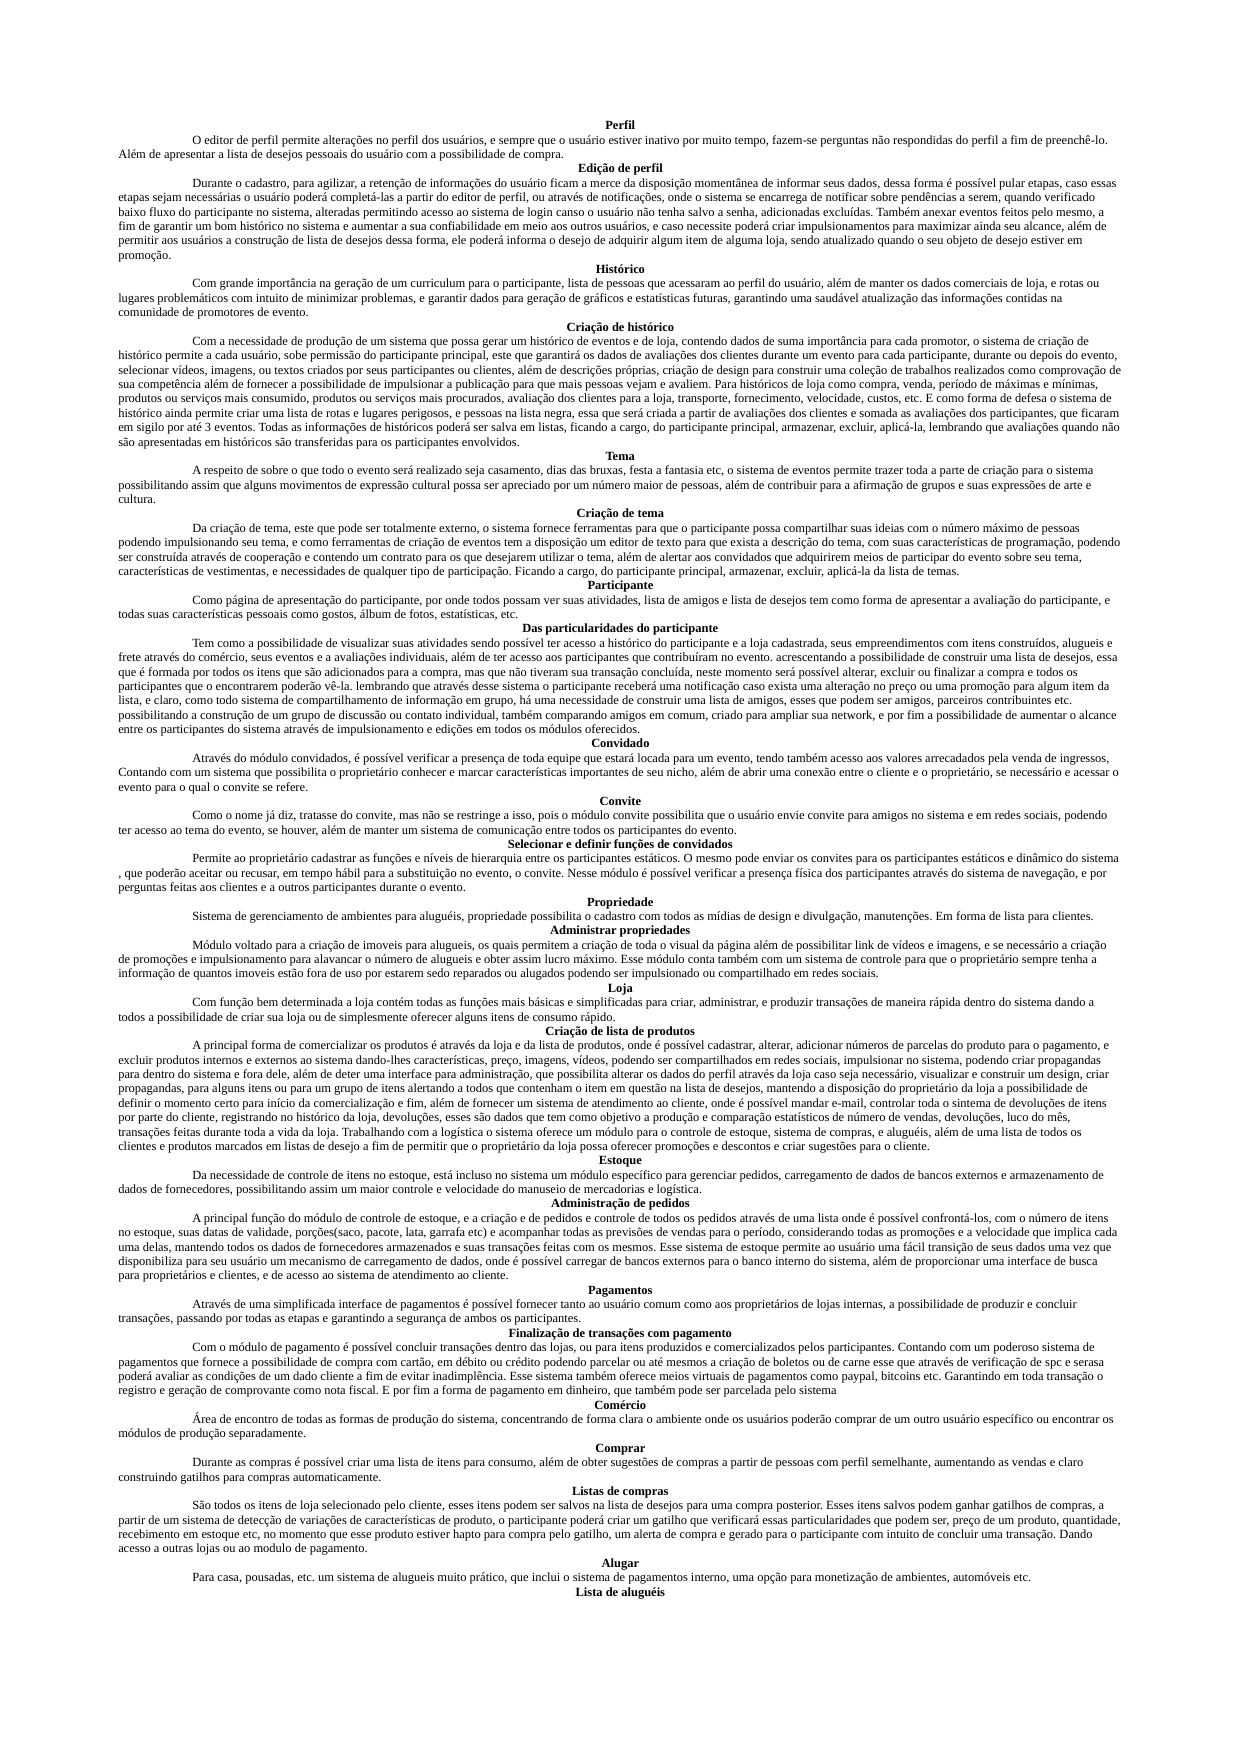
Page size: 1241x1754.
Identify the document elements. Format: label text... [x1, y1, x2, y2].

text São todos os itens de loja selecionado pelo cliente, esses itens podem ser salvos na lista de desejos para uma compra posterior. Esses itens salvos podem ganhar gatilhos de compras, a partir de um sistema de detecção de variações de características de produto, o participante poderá criar um gatilho que verificará essas particularidades que podem ser, preço de um produto, quantidade, recebimento em estoque etc, no momento que esse produto estiver hapto para compra pelo gatilho, um alerta de compra e gerado para o participante com intuito de concluir uma transação. Dando acesso a outras lojas ou ao modulo de pagamento. [118, 1498, 1122, 1556]
text Lista de aluguéis [118, 1584, 1122, 1599]
text Com função bem determinada a loja contém todas as funções mais básicas e simplificadas para criar, administrar, e produzir transações de maneira rápida dentro do sistema dando a todos a possibilidade de criar sua loja ou de simplesmente oferecer alguns itens de consumo rápido. [118, 995, 1122, 1024]
text Histórico [118, 262, 1122, 276]
text Como o nome já diz, tratasse do convite, mas não se restringe a isso, pois o módulo convite possibilita que o usuário envie convite para amigos no sistema e em redes sociais, podendo ter acesso ao tema do evento, se houver, além de manter um sistema de comunicação entre todos os participantes do evento. [118, 808, 1122, 837]
text Através do módulo convidados, é possível verificar a presença de toda equipe que estará locada para um evento, tendo também acesso aos valores arrecadados pela venda de ingressos, Contando com um sistema que possibilita o proprietário conhecer e marcar características importantes de seu nicho, além de abrir uma conexão entre o cliente e o proprietário, se necessário e acessar o evento para o qual o convite se refere. [118, 751, 1122, 794]
text Propriedade [118, 894, 1122, 909]
text Selecionar e definir funções de convidados [118, 837, 1122, 851]
text Criação de tema [118, 506, 1122, 521]
text Através de uma simplificada interface de pagamentos é possível fornecer tanto ao usuário comum como aos proprietários de lojas internas, a possibilidade de produzir e concluir transações, passando por todas as etapas e garantindo a segurança de ambos os participantes. [118, 1297, 1122, 1326]
text A principal forma de comercializar os produtos é através da loja e da lista de produtos, onde é possível cadastrar, alterar, adicionar números de parcelas do produto para o pagamento, e excluir produtos internos e externos ao sistema dando-lhes características, preço, imagens, vídeos, podendo ser compartilhados em redes sociais, impulsionar no sistema, podendo criar propagandas para dentro do sistema e fora dele, além de deter uma interface para administração, que possibilita alterar os dados do perfil através da loja caso seja necessário, visualizar e construir um design, criar propagandas, para alguns itens ou para um grupo de itens alertando a todos que contenham o item em questão na lista de desejos, mantendo a disposição do proprietário da loja a possibilidade de definir o momento certo para início da comercialização e fim, além de fornecer um sistema de atendimento ao cliente, onde é possível mandar e-mail, controlar toda o sintema de devoluções de itens por parte do cliente, registrando no histórico da loja, devoluções, esses são dados que tem como objetivo a produção e comparação estatísticos de número de vendas, devoluções, luco do mês, transações feitas durante toda a vida da loja. Trabalhando com a logística o sistema oferece um módulo para o controle de estoque, sistema de compras, e aluguéis, além de uma lista de todos os clientes e produtos marcados em listas de desejo a fim de permitir que o proprietário da loja possa oferecer promoções e descontos e criar sugestões para o cliente. [118, 1038, 1122, 1153]
text Loja [118, 981, 1122, 995]
text Tem como a possibilidade de visualizar suas atividades sendo possível ter acesso a histórico do participante e a loja cadastrada, seus empreendimentos com itens construídos, alugueis e frete através do comércio, seus eventos e a avaliações individuais, além de ter acesso aos participantes que contribuíram no evento. acrescentando a possibilidade de construir uma lista de desejos, essa que é formada por todos os itens que são adicionados para a compra, mas que não tiveram sua transação concluída, neste momento será possível alterar, excluir ou finalizar a compra e todos os participantes que o encontrarem poderão vê-la. lembrando que através desse sistema o participante receberá uma notificação caso exista uma alteração no preço ou uma promoção para algum item da lista, e claro, como todo sistema de compartilhamento de informação em grupo, há uma necessidade de construir uma lista de amigos, esses que podem ser amigos, parceiros contribuintes etc. possibilitando a construção de um grupo de discussão ou contato individual, também comparando amigos em comum, criado para ampliar sua network, e por fim a possibilidade de aumentar o alcance entre os participantes do sistema através de impulsionamento e edições em todos os módulos oferecidos. [118, 636, 1122, 736]
text Alugar [118, 1556, 1122, 1570]
text Para casa, pousadas, etc. um sistema de alugueis muito prático, que inclui o sistema de pagamentos interno, uma opção para monetização de ambientes, automóveis etc. [118, 1570, 1122, 1584]
text A principal função do módulo de controle de estoque, e a criação e de pedidos e controle de todos os pedidos através de uma lista onde é possível confrontá-los, com o número de itens no estoque, suas datas de validade, porções(saco, pacote, lata, garrafa etc) e acompanhar todas as previsões de vendas para o período, considerando todas as promoções e a velocidade que implica cada uma delas, mantendo todos os dados de fornecedores armazenados e suas transações feitas com os mesmos. Esse sistema de estoque permite ao usuário uma fácil transição de seus dados uma vez que disponibiliza para seu usuário um mecanismo de carregamento de dados, onde é possível carregar de bancos externos para o banco interno do sistema, além de proporcionar uma interface de busca para proprietários e clientes, e de acesso ao sistema de atendimento ao cliente. [118, 1211, 1122, 1282]
text Com o módulo de pagamento é possível concluir transações dentro das lojas, ou para itens produzidos e comercializados pelos participantes. Contando com um poderoso sistema de pagamentos que fornece a possibilidade de compra com cartão, em débito ou crédito podendo parcelar ou até mesmos a criação de boletos ou de carne esse que através de verificação de spc e serasa poderá avaliar as condições de um dado cliente a fim de evitar inadimplência. Esse sistema também oferece meios virtuais de pagamentos como paypal, bitcoins etc. Garantindo em toda transação o registro e geração de comprovante como nota fiscal. E por fim a forma de pagamento em dinheiro, que também pode ser parcelada pelo sistema [118, 1340, 1122, 1397]
text Listas de compras [118, 1484, 1122, 1498]
text Criação de histórico [118, 319, 1122, 334]
text Da necessidade de controle de itens no estoque, está incluso no sistema um módulo específico para gerenciar pedidos, carregamento de dados de bancos externos e armazenamento de dados de fornecedores, possibilitando assim um maior controle e velocidade do manuseio de mercadorias e logística. [118, 1167, 1122, 1196]
text Edição de perfil [118, 161, 1122, 176]
text Comércio [118, 1397, 1122, 1412]
text Tema [118, 449, 1122, 463]
text Pagamentos [118, 1282, 1122, 1297]
text Administrar propriedades [118, 923, 1122, 937]
text Das particularidades do participante [118, 621, 1122, 636]
text Com grande importância na geração de um curriculum para o participante, lista de pessoas que acessaram ao perfil do usuário, além de manter os dados comerciais de loja, e rotas ou lugares problemáticos com intuito de minimizar problemas, e garantir dados para geração de gráficos e estatísticas futuras, garantindo uma saudável atualização das informações contidas na comunidade de promotores de evento. [118, 276, 1122, 319]
text Comprar [118, 1441, 1122, 1455]
text Participante [118, 578, 1122, 592]
text Administração de pedidos [118, 1196, 1122, 1211]
text A respeito de sobre o que todo o evento será realizado seja casamento, dias das bruxas, festa a fantasia etc, o sistema de eventos permite trazer toda a parte de criação para o sistema possibilitando assim que alguns movimentos de expressão cultural possa ser apreciado por um número maior de pessoas, além de contribuir para a afirmação de grupos e suas expressões de arte e cultura. [118, 463, 1122, 506]
text Da criação de tema, este que pode ser totalmente externo, o sistema fornece ferramentas para que o participante possa compartilhar suas ideias com o número máximo de pessoas podendo impulsionando seu tema, e como ferramentas de criação de eventos tem a disposição um editor de texto para que exista a descrição do tema, com suas características de programação, podendo ser construída através de cooperação e contendo um contrato para os que desejarem utilizar o tema, além de alertar aos convidados que adquirirem meios de participar do evento sobre seu tema, características de vestimentas, e necessidades de qualquer tipo de participação. Ficando a cargo, do participante principal, armazenar, excluir, aplicá-la da lista de temas. [118, 521, 1122, 578]
text Com a necessidade de produção de um sistema que possa gerar um histórico de eventos e de loja, contendo dados de suma importância para cada promotor, o sistema de criação de histórico permite a cada usuário, sobe permissão do participante principal, este que garantirá os dados de avaliações dos clientes durante um evento para cada participante, durante ou depois do evento, selecionar vídeos, imagens, ou textos criados por seus participantes ou clientes, além de descrições próprias, criação de design para construir uma coleção de trabalhos realizados como comprovação de sua competência além de fornecer a possibilidade de impulsionar a publicação para que mais pessoas vejam e avaliem. Para históricos de loja como compra, venda, período de máximas e mínimas, produtos ou serviços mais consumido, produtos ou serviços mais procurados, avaliação dos clientes para a loja, transporte, fornecimento, velocidade, custos, etc. E como forma de defesa o sistema de histórico ainda permite criar uma lista de rotas e lugares perigosos, e pessoas na lista negra, essa que será criada a partir de avaliações dos clientes e somada as avaliações dos participantes, que ficaram em sigilo por até 3 eventos. Todas as informações de históricos poderá ser salva em listas, ficando a cargo, do participante principal, armazenar, excluir, aplicá-la, lembrando que avaliações quando não são apresentadas em históricos são transferidas para os participantes envolvidos. [118, 334, 1122, 449]
text Perfil [118, 118, 1122, 132]
text Área de encontro de todas as formas de produção do sistema, concentrando de forma clara o ambiente onde os usuários poderão comprar de um outro usuário específico ou encontrar os módulos de produção separadamente. [118, 1412, 1122, 1441]
text Como página de apresentação do participante, por onde todos possam ver suas atividades, lista de amigos e lista de desejos tem como forma de apresentar a avaliação do participante, e todas suas características pessoais como gostos, álbum de fotos, estatísticas, etc. [118, 592, 1122, 621]
text Sistema de gerenciamento de ambientes para aluguéis, propriedade possibilita o cadastro com todos as mídias de design e divulgação, manutenções. Em forma de lista para clientes. [118, 909, 1122, 923]
text Convidado [118, 736, 1122, 751]
text Finalização de transações com pagamento [118, 1326, 1122, 1340]
text Módulo voltado para a criação de imoveis para alugueis, os quais permitem a criação de toda o visual da página além de possibilitar link de vídeos e imagens, e se necessário a criação de promoções e impulsionamento para alavancar o número de alugueis e obter assim lucro máximo. Esse módulo conta também com um sistema de controle para que o proprietário sempre tenha a informação de quantos imoveis estão fora de uso por estarem sedo reparados ou alugados podendo ser impulsionado ou compartilhado em redes sociais. [118, 937, 1122, 981]
text Durante o cadastro, para agilizar, a retenção de informações do usuário ficam a merce da disposição momentânea de informar seus dados, dessa forma é possível pular etapas, caso essas etapas sejam necessárias o usuário poderá completá-las a partir do editor de perfil, ou através de notificações, onde o sistema se encarrega de notificar sobre pendências a serem, quando verificado baixo fluxo do participante no sistema, alteradas permitindo acesso ao sistema de login canso o usuário não tenha salvo a senha, adicionadas excluídas. Também anexar eventos feitos pelo mesmo, a fim de garantir um bom histórico no sistema e aumentar a sua confiabilidade em meio aos outros usuários, e caso necessite poderá criar impulsionamentos para maximizar ainda seu alcance, além de permitir aos usuários a construção de lista de desejos dessa forma, ele poderá informa o desejo de adquirir algum item de alguma loja, sendo atualizado quando o seu objeto de desejo estiver em promoção. [118, 176, 1122, 262]
text Criação de lista de produtos [118, 1024, 1122, 1038]
text Convite [118, 794, 1122, 808]
text O editor de perfil permite alterações no perfil dos usuários, e sempre que o usuário estiver inativo por muito tempo, fazem-se perguntas não respondidas do perfil a fim de preenchê-lo. Além de apresentar a lista de desejos pessoais do usuário com a possibilidade de compra. [118, 132, 1122, 161]
text Durante as compras é possível criar uma lista de itens para consumo, além de obter sugestões de compras a partir de pessoas com perfil semelhante, aumentando as vendas e claro construindo gatilhos para compras automaticamente. [118, 1455, 1122, 1484]
text Estoque [118, 1153, 1122, 1167]
text Permite ao proprietário cadastrar as funções e níveis de hierarquia entre os participantes estáticos. O mesmo pode enviar os convites para os participantes estáticos e dinâmico do sistema , que poderão aceitar ou recusar, em tempo hábil para a substituição no evento, o convite. Nesse módulo é possível verificar a presença física dos participantes através do sistema de navegação, e por perguntas feitas aos clientes e a outros participantes durante o evento. [118, 851, 1122, 894]
